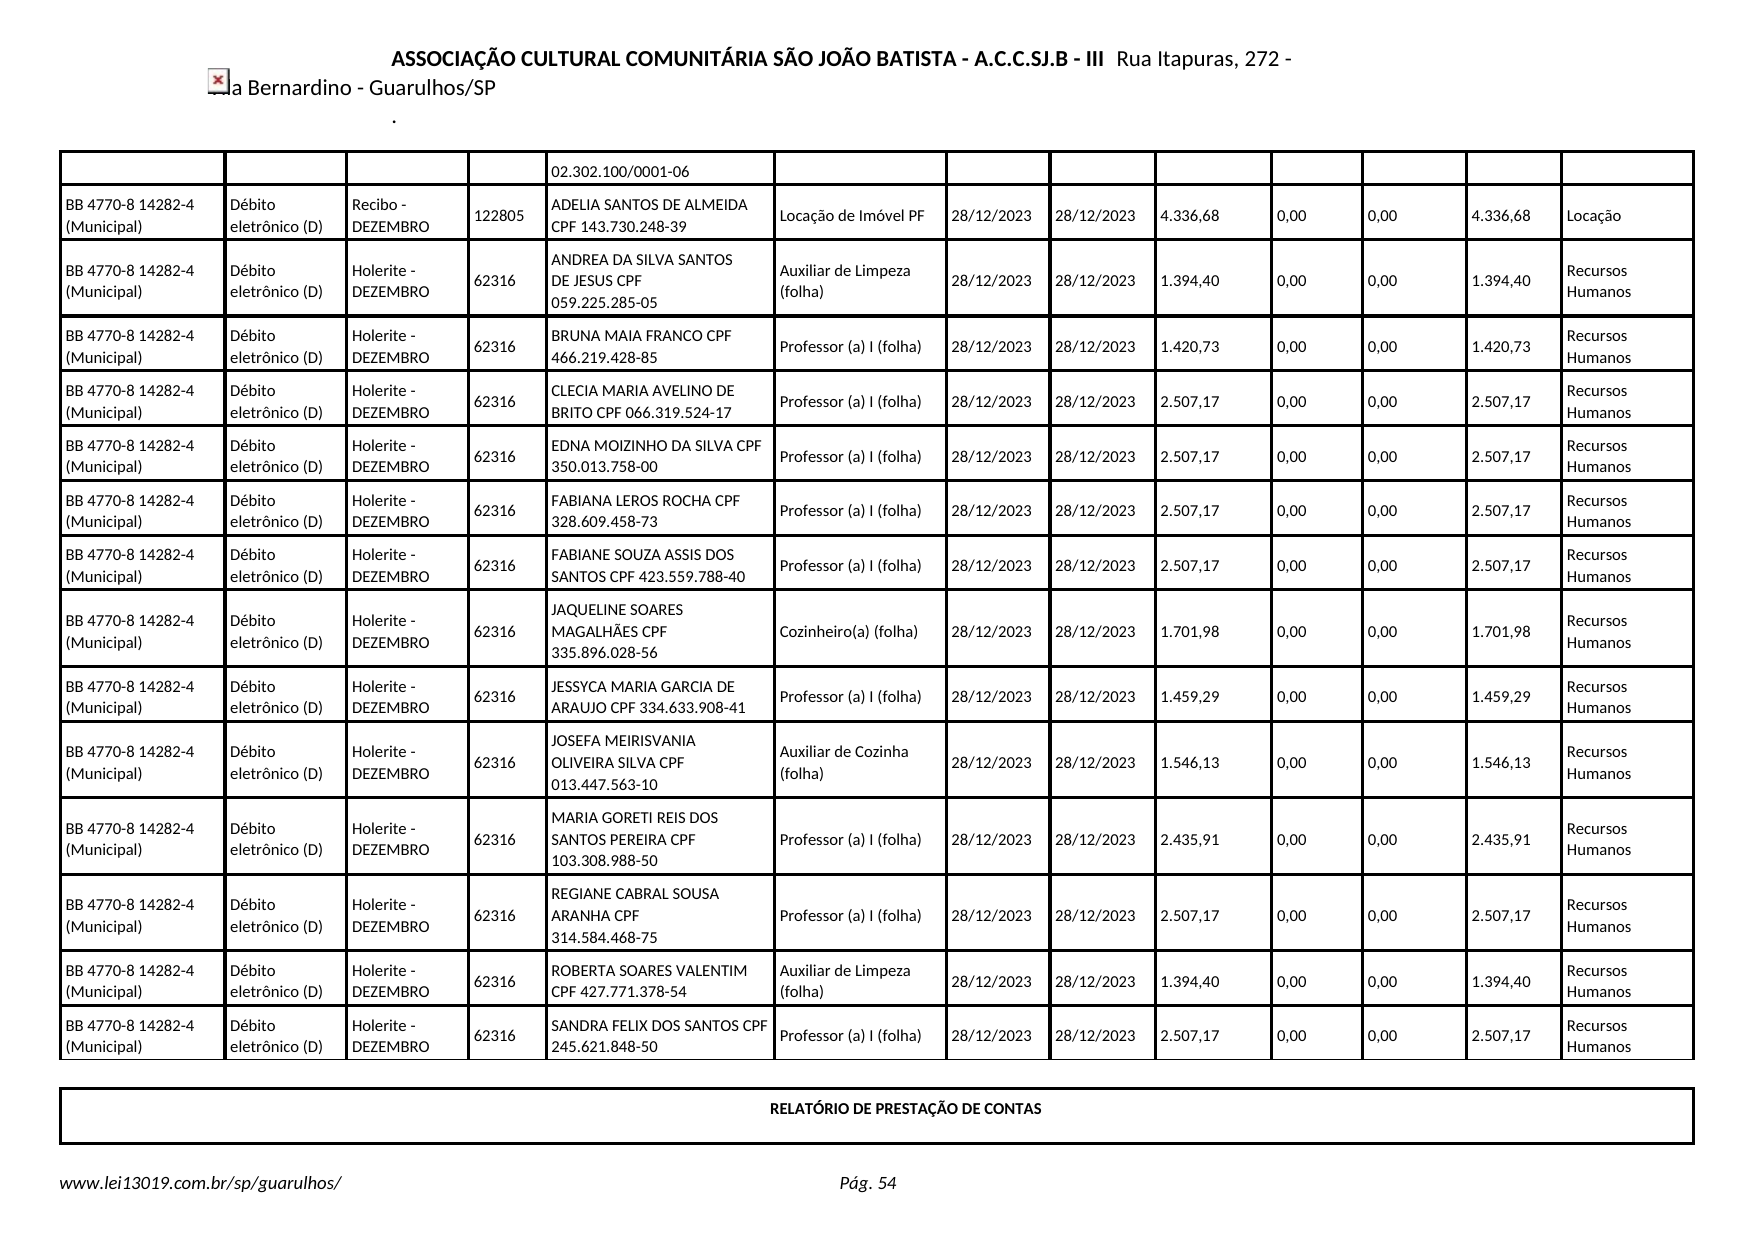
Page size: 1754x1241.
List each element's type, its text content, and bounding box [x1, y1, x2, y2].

table_cell 28/12/2023 [1052, 876, 1154, 949]
table_cell 1.394,40 [1157, 241, 1270, 314]
table_cell [348, 153, 467, 183]
table_cell Recursos Humanos [1563, 799, 1692, 872]
table_cell 0,00 [1364, 427, 1465, 479]
table_cell 28/12/2023 [1052, 482, 1154, 533]
table_cell Professor (a) I (folha) [776, 1007, 945, 1058]
table_cell Débito eletrônico (D) [227, 241, 345, 314]
table_cell 02.302.100/0001-06 [548, 153, 773, 183]
table_cell 0,00 [1364, 723, 1465, 796]
table_cell 28/12/2023 [948, 241, 1048, 314]
table_cell 62316 [470, 427, 545, 479]
table_cell 1.546,13 [1468, 723, 1560, 796]
table_cell 2.507,17 [1468, 876, 1560, 949]
table_cell 0,00 [1364, 876, 1465, 949]
table_cell JAQUELINE SOARES MAGALHÃES CPF 335.896.028-56 [548, 591, 773, 665]
table_cell 1.459,29 [1468, 668, 1560, 719]
table_cell Débito eletrônico (D) [227, 876, 345, 949]
table_cell 28/12/2023 [1052, 799, 1154, 872]
table_cell [1364, 153, 1465, 183]
table_cell Recursos Humanos [1563, 1007, 1692, 1058]
table_cell 0,00 [1364, 799, 1465, 872]
table_cell BB 4770-8 14282-4 (Municipal) [62, 799, 223, 872]
table_cell 28/12/2023 [948, 186, 1048, 238]
table_cell 0,00 [1273, 482, 1361, 533]
table_cell Professor (a) I (folha) [776, 668, 945, 719]
table_cell Recursos Humanos [1563, 591, 1692, 665]
table_cell Holerite - DEZEMBRO [348, 668, 467, 719]
table_cell 2.507,17 [1157, 1007, 1270, 1058]
table_cell 4.336,68 [1468, 186, 1560, 238]
table_cell 1.394,40 [1157, 952, 1270, 1004]
table_cell Holerite - DEZEMBRO [348, 537, 467, 588]
table_cell Débito eletrônico (D) [227, 482, 345, 533]
table_cell 1.701,98 [1468, 591, 1560, 665]
table_cell 2.507,17 [1468, 372, 1560, 424]
table_cell 2.507,17 [1468, 1007, 1560, 1058]
table_cell Auxiliar de Cozinha (folha) [776, 723, 945, 796]
table_cell BB 4770-8 14282-4 (Municipal) [62, 372, 223, 424]
table_cell EDNA MOIZINHO DA SILVA CPF 350.013.758-00 [548, 427, 773, 479]
table_cell 62316 [470, 952, 545, 1004]
table_cell 122805 [470, 186, 545, 238]
table_cell [62, 153, 223, 183]
table_cell Débito eletrônico (D) [227, 668, 345, 719]
table_cell Recibo - DEZEMBRO [348, 186, 467, 238]
table_cell JESSYCA MARIA GARCIA DE ARAUJO CPF 334.633.908-41 [548, 668, 773, 719]
table_cell [948, 153, 1048, 183]
table_cell 0,00 [1364, 482, 1465, 533]
table_cell Débito eletrônico (D) [227, 372, 345, 424]
table_cell 28/12/2023 [948, 372, 1048, 424]
table_cell 28/12/2023 [1052, 952, 1154, 1004]
table_cell Holerite - DEZEMBRO [348, 482, 467, 533]
table_cell Recursos Humanos [1563, 723, 1692, 796]
table_cell Holerite - DEZEMBRO [348, 723, 467, 796]
table_cell BB 4770-8 14282-4 (Municipal) [62, 427, 223, 479]
table_cell 0,00 [1273, 799, 1361, 872]
table_cell 62316 [470, 241, 545, 314]
table_cell 28/12/2023 [1052, 537, 1154, 588]
table_cell Holerite - DEZEMBRO [348, 318, 467, 369]
table_cell Débito eletrônico (D) [227, 537, 345, 588]
table_cell REGIANE CABRAL SOUSA ARANHA CPF 314.584.468-75 [548, 876, 773, 949]
table_cell Débito eletrônico (D) [227, 952, 345, 1004]
table_cell 28/12/2023 [948, 723, 1048, 796]
table_cell 0,00 [1364, 952, 1465, 1004]
table_cell 0,00 [1273, 668, 1361, 719]
table_cell 1.701,98 [1157, 591, 1270, 665]
table_cell 28/12/2023 [948, 799, 1048, 872]
table_cell 1.546,13 [1157, 723, 1270, 796]
table_cell 0,00 [1273, 723, 1361, 796]
table_cell 62316 [470, 537, 545, 588]
table_cell BB 4770-8 14282-4 (Municipal) [62, 186, 223, 238]
table_cell Recursos Humanos [1563, 668, 1692, 719]
table_cell Holerite - DEZEMBRO [348, 952, 467, 1004]
table_header [1272, 1090, 1692, 1142]
table_cell 0,00 [1273, 952, 1361, 1004]
table_header [1155, 1090, 1272, 1142]
table_cell 1.394,40 [1468, 952, 1560, 1004]
table_cell 0,00 [1364, 591, 1465, 665]
table_cell 62316 [470, 723, 545, 796]
table_cell ROBERTA SOARES VALENTIM CPF 427.771.378-54 [548, 952, 773, 1004]
table_cell 0,00 [1364, 186, 1465, 238]
table_cell 1.420,73 [1157, 318, 1270, 369]
table_cell 28/12/2023 [948, 427, 1048, 479]
table_cell 28/12/2023 [948, 591, 1048, 665]
table_cell [1157, 153, 1270, 183]
table_cell Débito eletrônico (D) [227, 591, 345, 665]
table_cell 2.507,17 [1157, 427, 1270, 479]
table_cell Débito eletrônico (D) [227, 427, 345, 479]
table_cell Recursos Humanos [1563, 952, 1692, 1004]
table_cell 28/12/2023 [1052, 427, 1154, 479]
table_cell ANDREA DA SILVA SANTOS DE JESUS CPF 059.225.285-05 [548, 241, 773, 314]
table_cell 28/12/2023 [948, 668, 1048, 719]
table_cell 4.336,68 [1157, 186, 1270, 238]
table_cell [470, 153, 545, 183]
table_cell BB 4770-8 14282-4 (Municipal) [62, 876, 223, 949]
table_cell 0,00 [1273, 372, 1361, 424]
table_cell Recursos Humanos [1563, 372, 1692, 424]
table_cell Professor (a) I (folha) [776, 876, 945, 949]
table_cell [1052, 153, 1154, 183]
table_cell Professor (a) I (folha) [776, 799, 945, 872]
table_cell 0,00 [1273, 318, 1361, 369]
table_cell 62316 [470, 591, 545, 665]
table_cell 28/12/2023 [1052, 241, 1154, 314]
table_cell 28/12/2023 [1052, 723, 1154, 796]
table_cell 0,00 [1364, 372, 1465, 424]
table_cell 28/12/2023 [1052, 591, 1154, 665]
table_cell 28/12/2023 [1052, 186, 1154, 238]
table_cell BB 4770-8 14282-4 (Municipal) [62, 591, 223, 665]
table_cell Locação de Imóvel PF [776, 186, 945, 238]
table_cell BB 4770-8 14282-4 (Municipal) [62, 723, 223, 796]
table_cell [1563, 153, 1692, 183]
table_cell 62316 [470, 318, 545, 369]
table_cell Professor (a) I (folha) [776, 318, 945, 369]
table_cell FABIANA LEROS ROCHA CPF 328.609.458-73 [548, 482, 773, 533]
table_cell BB 4770-8 14282-4 (Municipal) [62, 318, 223, 369]
table_cell 1.420,73 [1468, 318, 1560, 369]
table_cell Débito eletrônico (D) [227, 318, 345, 369]
table_cell 0,00 [1273, 186, 1361, 238]
table_cell CLECIA MARIA AVELINO DE BRITO CPF 066.319.524-17 [548, 372, 773, 424]
table_cell BB 4770-8 14282-4 (Municipal) [62, 482, 223, 533]
table_cell 0,00 [1273, 427, 1361, 479]
table_cell 1.459,29 [1157, 668, 1270, 719]
table_cell Professor (a) I (folha) [776, 427, 945, 479]
table_cell Holerite - DEZEMBRO [348, 427, 467, 479]
table_cell [776, 153, 945, 183]
table_cell [1273, 153, 1361, 183]
table_cell BB 4770-8 14282-4 (Municipal) [62, 668, 223, 719]
table_cell Débito eletrônico (D) [227, 799, 345, 872]
table_cell 2.507,17 [1157, 537, 1270, 588]
table_cell 0,00 [1364, 318, 1465, 369]
table_cell Auxiliar de Limpeza (folha) [776, 241, 945, 314]
table_cell 0,00 [1364, 668, 1465, 719]
table_cell 28/12/2023 [1052, 318, 1154, 369]
table_cell 62316 [470, 1007, 545, 1058]
table_cell 28/12/2023 [1052, 372, 1154, 424]
table_cell Recursos Humanos [1563, 876, 1692, 949]
table_cell 2.507,17 [1468, 427, 1560, 479]
table_cell SANDRA FELIX DOS SANTOS CPF 245.621.848-50 [548, 1007, 773, 1058]
table_cell Recursos Humanos [1563, 537, 1692, 588]
table_cell Holerite - DEZEMBRO [348, 1007, 467, 1058]
table_cell 2.507,17 [1157, 372, 1270, 424]
table_cell BB 4770-8 14282-4 (Municipal) [62, 952, 223, 1004]
table_cell 0,00 [1273, 537, 1361, 588]
table_cell 2.507,17 [1468, 482, 1560, 533]
table_cell Holerite - DEZEMBRO [348, 799, 467, 872]
table_cell JOSEFA MEIRISVANIA OLIVEIRA SILVA CPF 013.447.563-10 [548, 723, 773, 796]
table_cell 62316 [470, 876, 545, 949]
table_cell 0,00 [1273, 591, 1361, 665]
table_cell 28/12/2023 [948, 537, 1048, 588]
table_cell BB 4770-8 14282-4 (Municipal) [62, 537, 223, 588]
table_cell 28/12/2023 [948, 952, 1048, 1004]
table_cell Recursos Humanos [1563, 318, 1692, 369]
table_cell 0,00 [1364, 241, 1465, 314]
table_cell 62316 [470, 799, 545, 872]
table_cell 0,00 [1364, 1007, 1465, 1058]
table_cell 28/12/2023 [948, 318, 1048, 369]
table_cell [1468, 153, 1560, 183]
table_cell 2.507,17 [1157, 876, 1270, 949]
table_cell Holerite - DEZEMBRO [348, 372, 467, 424]
table_cell 0,00 [1273, 876, 1361, 949]
table_cell Professor (a) I (folha) [776, 537, 945, 588]
table_cell Professor (a) I (folha) [776, 482, 945, 533]
table_cell 28/12/2023 [948, 1007, 1048, 1058]
table_cell Holerite - DEZEMBRO [348, 241, 467, 314]
table_cell 28/12/2023 [948, 482, 1048, 533]
table_cell Holerite - DEZEMBRO [348, 591, 467, 665]
table_cell 28/12/2023 [1052, 668, 1154, 719]
table_cell 62316 [470, 668, 545, 719]
table_cell Locação [1563, 186, 1692, 238]
table_cell 2.507,17 [1468, 537, 1560, 588]
table_cell [227, 153, 345, 183]
table_cell Débito eletrônico (D) [227, 1007, 345, 1058]
table_cell 2.435,91 [1468, 799, 1560, 872]
table_cell MARIA GORETI REIS DOS SANTOS PEREIRA CPF 103.308.988-50 [548, 799, 773, 872]
table_cell BB 4770-8 14282-4 (Municipal) [62, 241, 223, 314]
table_cell 2.507,17 [1157, 482, 1270, 533]
table_cell BB 4770-8 14282-4 (Municipal) [62, 1007, 223, 1058]
table_cell FABIANE SOUZA ASSIS DOS SANTOS CPF 423.559.788-40 [548, 537, 773, 588]
table_cell 2.435,91 [1157, 799, 1270, 872]
table_cell 0,00 [1364, 537, 1465, 588]
table_cell Holerite - DEZEMBRO [348, 876, 467, 949]
table_cell BRUNA MAIA FRANCO CPF 466.219.428-85 [548, 318, 773, 369]
table_cell Professor (a) I (folha) [776, 372, 945, 424]
table_cell 62316 [470, 482, 545, 533]
table_cell 62316 [470, 372, 545, 424]
table_cell Recursos Humanos [1563, 482, 1692, 533]
table_cell Débito eletrônico (D) [227, 186, 345, 238]
table_cell 0,00 [1273, 1007, 1361, 1058]
table_cell Recursos Humanos [1563, 241, 1692, 314]
table_header RELATÓRIO DE PRESTAÇÃO DE CONTAS [62, 1090, 1155, 1142]
table_cell ADELIA SANTOS DE ALMEIDA CPF 143.730.248-39 [548, 186, 773, 238]
table_cell Recursos Humanos [1563, 427, 1692, 479]
table_cell Cozinheiro(a) (folha) [776, 591, 945, 665]
table_cell 1.394,40 [1468, 241, 1560, 314]
table_cell Auxiliar de Limpeza (folha) [776, 952, 945, 1004]
table_cell 28/12/2023 [948, 876, 1048, 949]
table_cell 28/12/2023 [1052, 1007, 1154, 1058]
table_cell 0,00 [1273, 241, 1361, 314]
table_cell Débito eletrônico (D) [227, 723, 345, 796]
